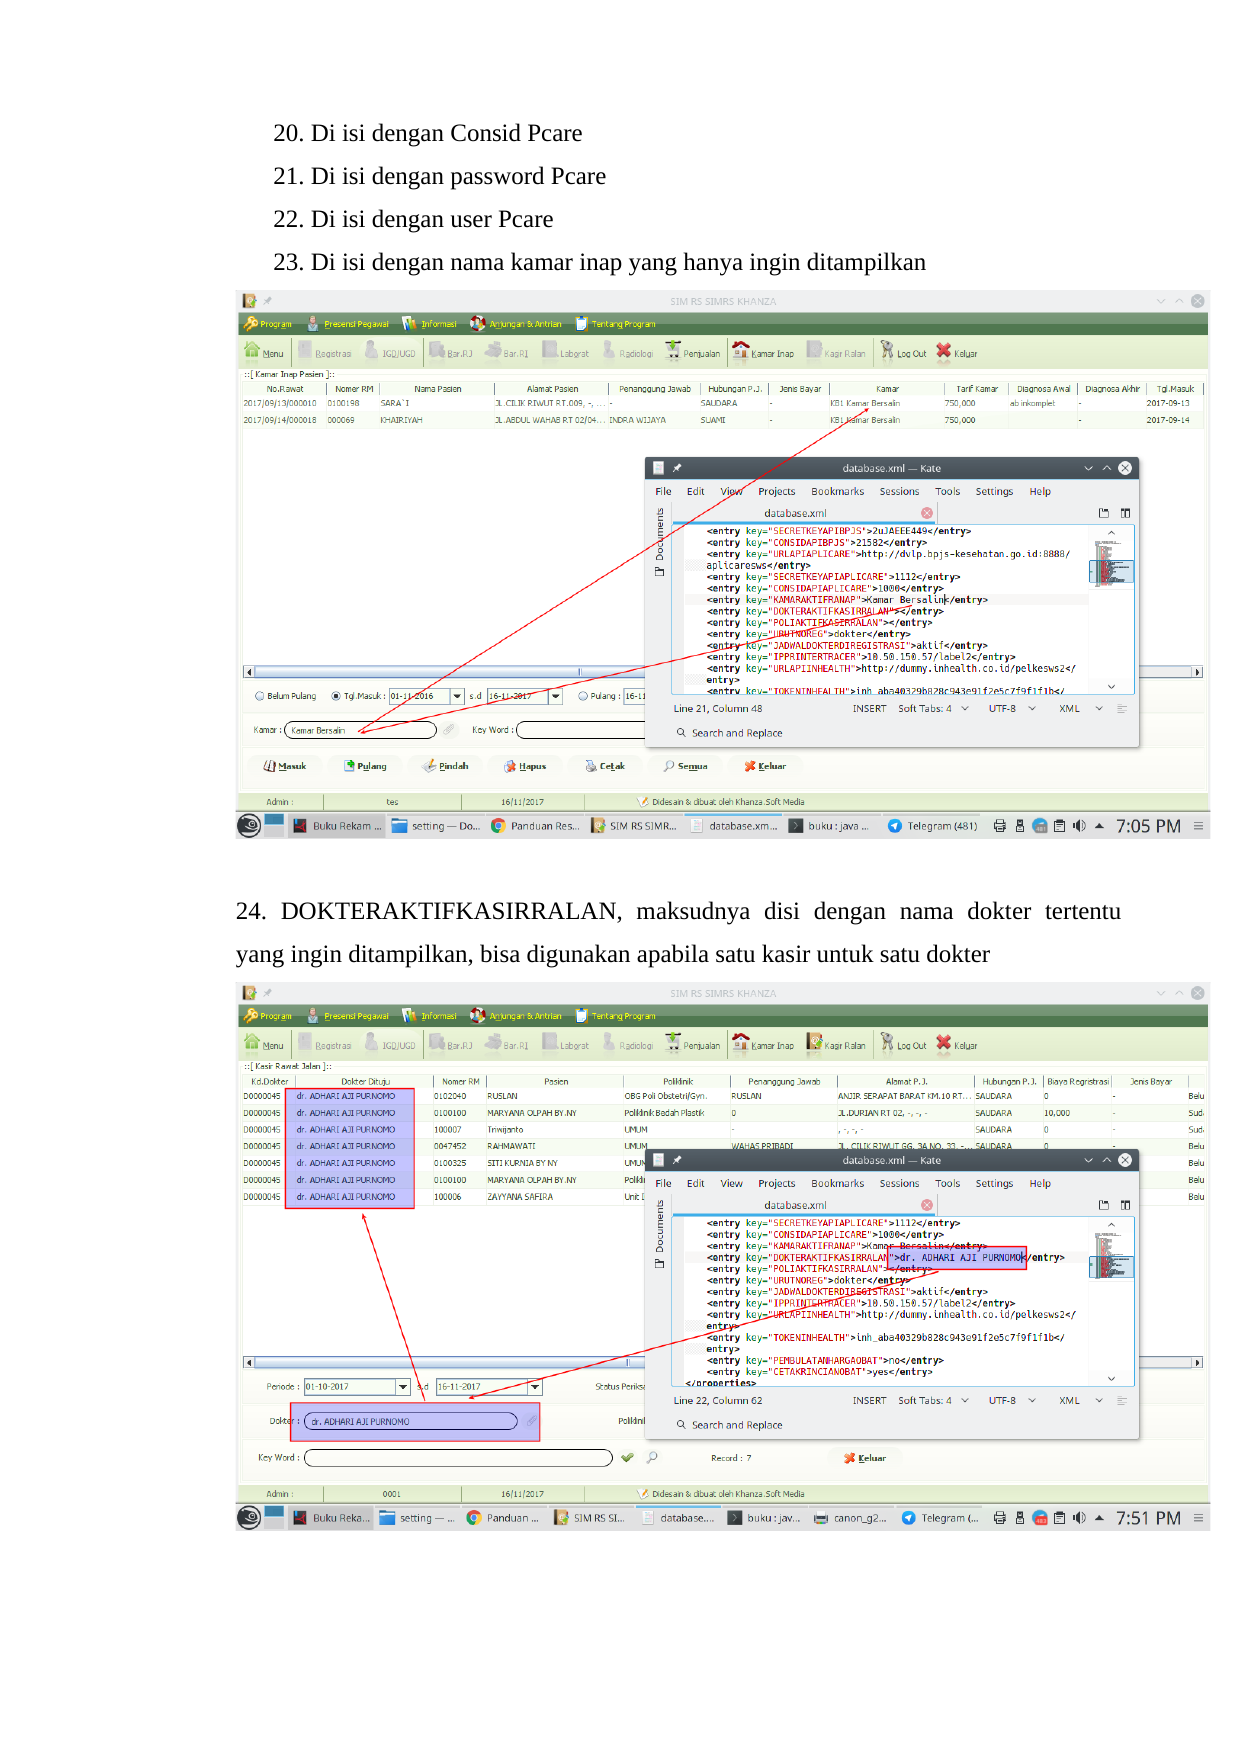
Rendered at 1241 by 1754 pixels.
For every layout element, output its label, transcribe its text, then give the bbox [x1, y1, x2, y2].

list Di isi dengan password Pcare [273, 161, 1122, 190]
list Di isi dengan nama kamar inap yang hanya ingin ditampilkan [273, 247, 1122, 276]
list Di isi dengan Consid Pcare [273, 118, 1122, 147]
text 24. DOKTERAKTIFKASIRRALAN, maksudnya disi dengan nama dokter tertentu yang ingin ditampilkan, bisa digunakan apabila satu kasir untuk satu dokter [236, 896, 1122, 968]
picture [235, 982, 1211, 1531]
list Di isi dengan user Pcare [273, 204, 1122, 233]
picture [235, 290, 1211, 839]
